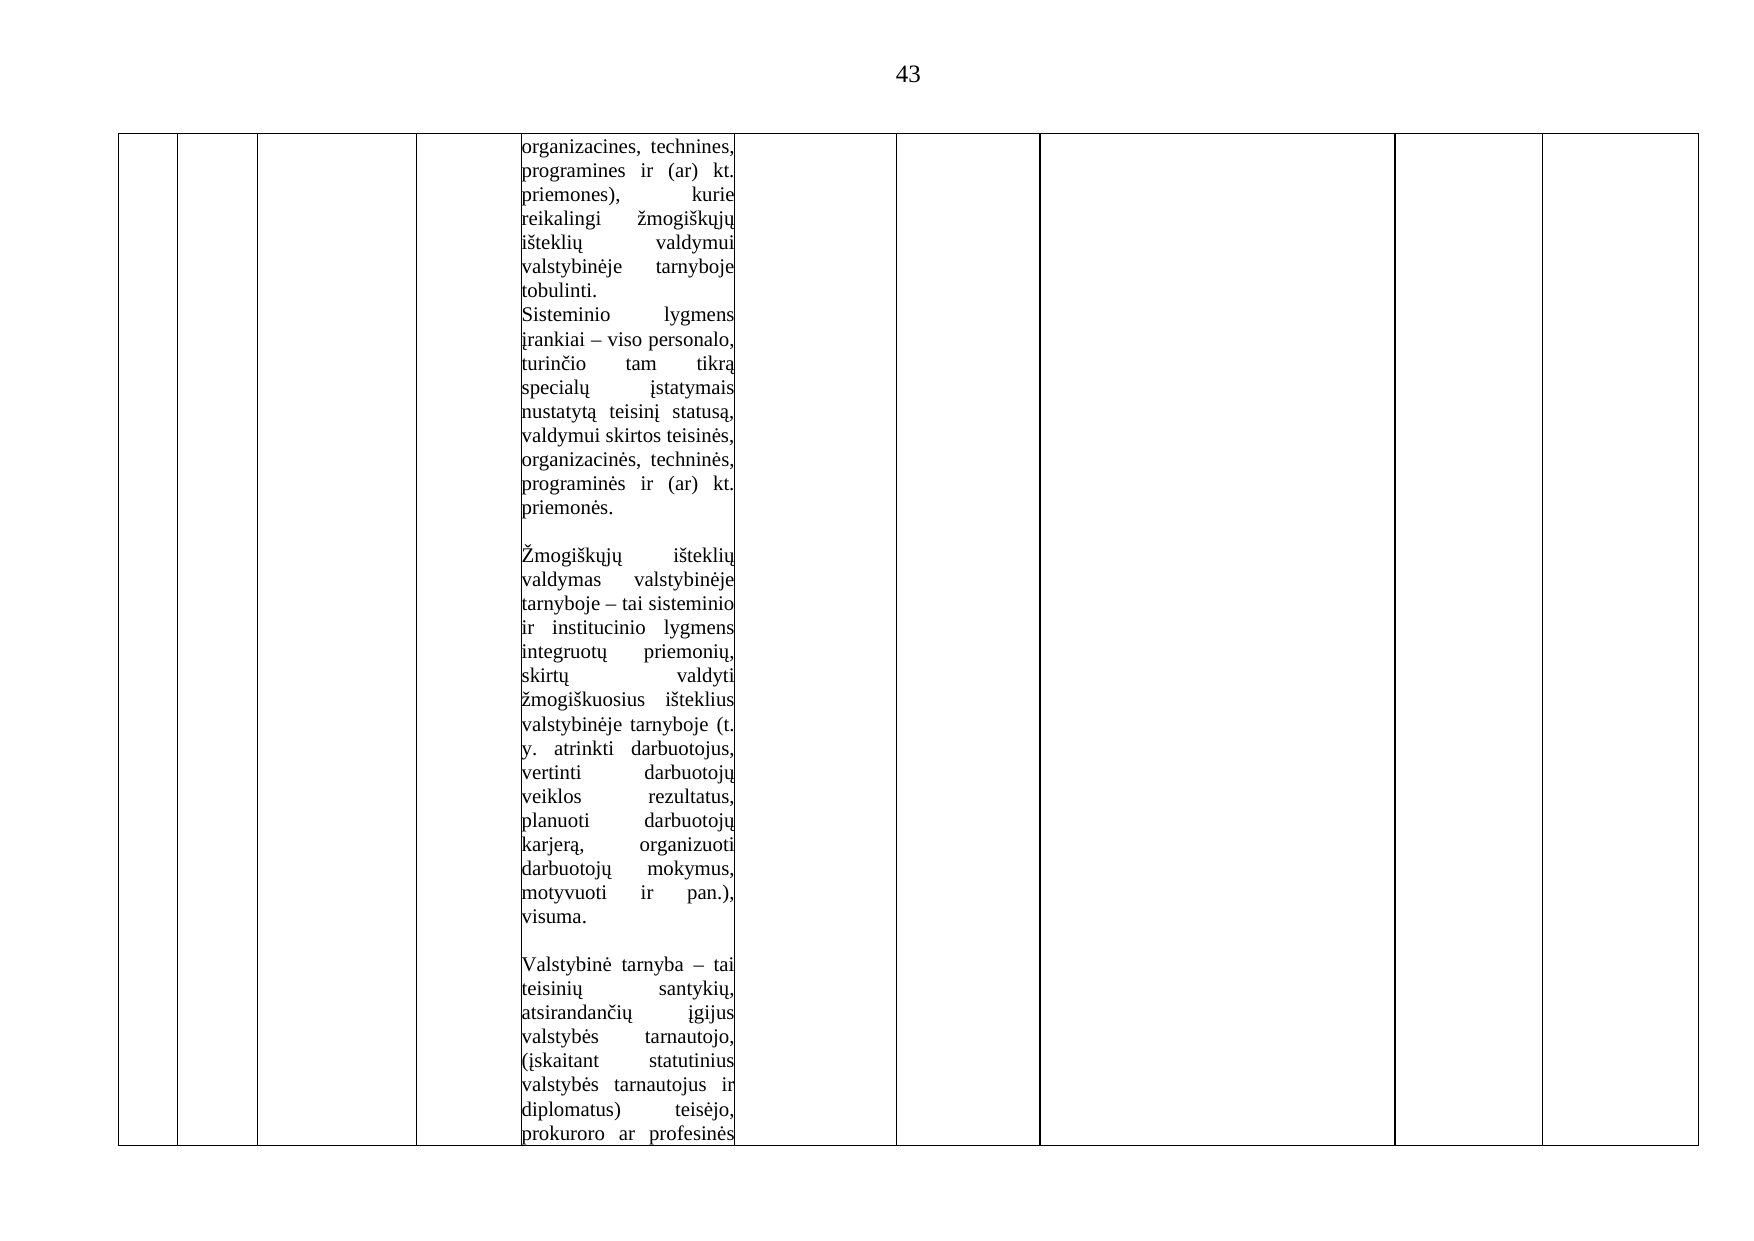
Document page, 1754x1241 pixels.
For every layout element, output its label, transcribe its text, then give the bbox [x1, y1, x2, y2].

table_cell [119, 134, 177, 1144]
table_cell [897, 134, 1039, 1144]
table_cell [258, 134, 416, 1144]
table_cell [1041, 134, 1394, 1144]
table_cell [1396, 134, 1542, 1144]
table_cell organizacines, technines, programines ir (ar) kt. priemones), kurie reikalingi žmogiškųjų išteklių valdymui valstybinėje tarnyboje tobulinti. Sisteminio lygmens įrankiai – viso personalo, turinčio tam tikrą specialų įstatymais nustatytą teisinį statusą, valdymui skirtos teisinės, organizacinės, techninės, programinės ir (ar) kt. priemonės. Žmogiškųjų išteklių valdymas valstybinėje tarnyboje – tai sisteminio ir institucinio lygmens integruotų priemonių, skirtų valdyti žmogiškuosius išteklius valstybinėje tarnyboje (t. y. atrinkti darbuotojus, vertinti darbuotojų veiklos rezultatus, planuoti darbuotojų karjerą, organizuoti darbuotojų mokymus, motyvuoti ir pan.), visuma. Valstybinė tarnyba – tai teisinių santykių, atsirandančių įgijus valstybės tarnautojo, (įskaitant statutinius valstybės tarnautojus ir diplomatus) teisėjo, prokuroro ar profesinės [522, 134, 734, 1144]
table_cell [735, 134, 896, 1144]
table_cell [1543, 134, 1698, 1144]
table_cell [178, 134, 257, 1144]
table_cell [417, 134, 521, 1144]
